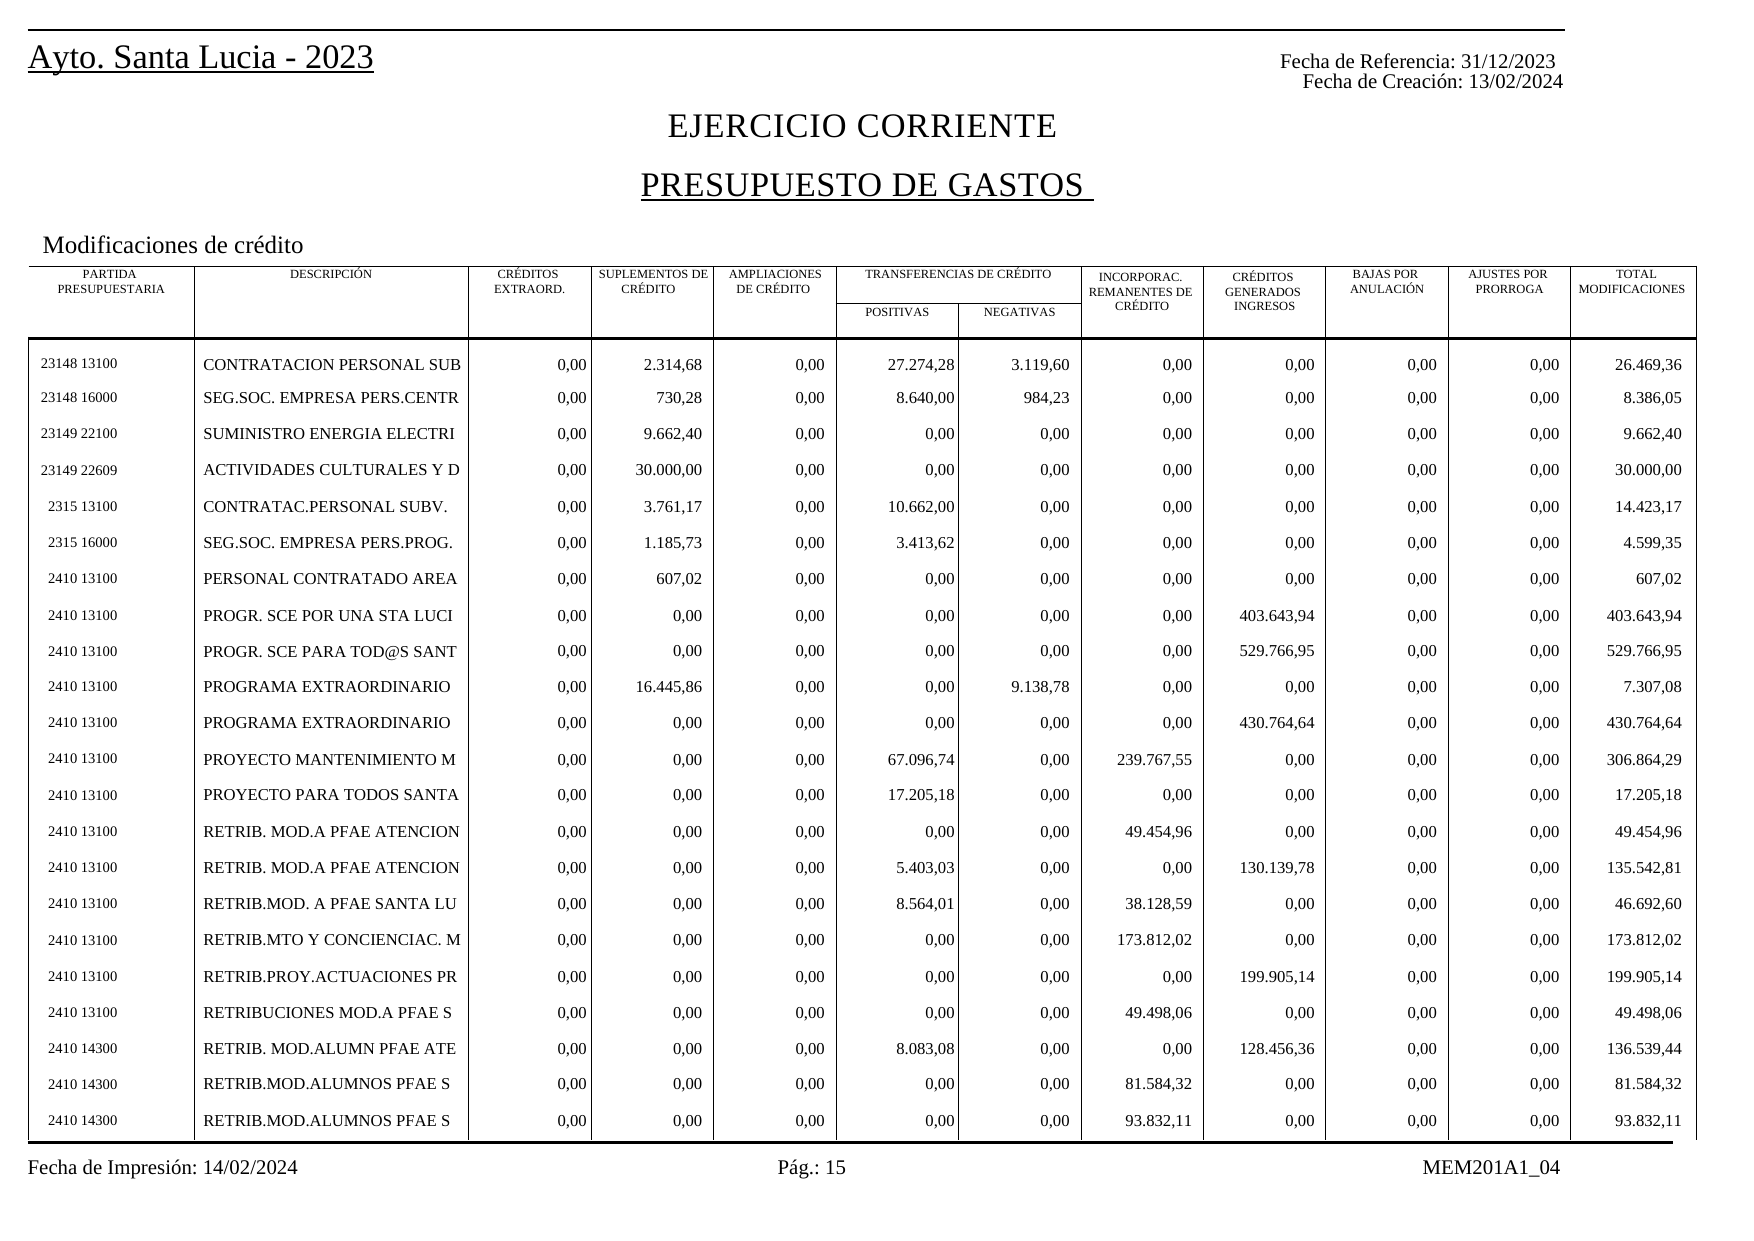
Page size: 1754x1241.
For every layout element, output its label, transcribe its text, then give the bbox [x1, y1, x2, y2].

table_cell 0,00 [469, 741, 591, 777]
table_cell RETRIBUCIONES MOD.A PFAE S [195, 994, 468, 1029]
table_cell 38.128,59 [1082, 885, 1203, 921]
text Fecha de Creación: 13/02/2024 [1302, 76, 1697, 91]
table_cell 8.386,05 [1571, 379, 1696, 415]
table_cell ACTIVIDADES CULTURALES Y D [195, 451, 468, 487]
table_cell 130.139,78 [1204, 849, 1325, 885]
table_cell 81.584,32 [1082, 1066, 1203, 1102]
table_cell 0,00 [469, 957, 591, 993]
table_cell 23149 22100 [29, 415, 194, 451]
table_cell 0,00 [1326, 524, 1448, 559]
table_cell 173.812,02 [1571, 921, 1696, 957]
table_cell 0,00 [714, 596, 836, 632]
table_cell RETRIB. MOD.A PFAE ATENCION [195, 849, 468, 885]
table_cell 2410 13100 [29, 885, 194, 921]
table_cell 0,00 [469, 849, 591, 885]
table_cell 2410 13100 [29, 705, 194, 741]
table_cell 0,00 [1449, 1066, 1570, 1102]
table_cell 0,00 [469, 1066, 591, 1102]
table_cell 0,00 [1082, 488, 1203, 523]
table_cell 1.185,73 [592, 524, 713, 559]
table_cell 0,00 [469, 813, 591, 849]
table_cell 0,00 [592, 705, 713, 741]
table_cell 7.307,08 [1571, 668, 1696, 704]
table_cell 0,00 [1326, 668, 1448, 704]
table_cell 0,00 [1326, 560, 1448, 596]
table_cell 0,00 [714, 741, 836, 777]
table_cell RETRIB.MOD.ALUMNOS PFAE S [195, 1102, 468, 1140]
table_cell 0,00 [1449, 994, 1570, 1029]
table_header TRANSFERENCIAS DE CRÉDITO [837, 267, 1081, 303]
table_cell 607,02 [1571, 560, 1696, 596]
table_cell 8.640,00 [837, 379, 958, 415]
table_cell 0,00 [469, 524, 591, 559]
text Fecha de Impresión: 14/02/2024 Pág.: 15 MEM201A1_04 [27, 1156, 1697, 1179]
table_cell 0,00 [837, 1102, 958, 1140]
table_cell 0,00 [1326, 885, 1448, 921]
table_cell 49.454,96 [1571, 813, 1696, 849]
table_cell 0,00 [714, 524, 836, 559]
table_cell CONTRATAC.PERSONAL SUBV. [195, 488, 468, 523]
table_cell 0,00 [1204, 1102, 1325, 1140]
table_cell 5.403,03 [837, 849, 958, 885]
table_cell 2410 13100 [29, 632, 194, 668]
table_cell 0,00 [1204, 379, 1325, 415]
table_header TOTAL MODIFICACIONES [1571, 267, 1696, 337]
table_cell 0,00 [1204, 560, 1325, 596]
table_cell 199.905,14 [1204, 957, 1325, 993]
table_cell 0,00 [714, 560, 836, 596]
table_cell 0,00 [1449, 741, 1570, 777]
table_cell 0,00 [1449, 1030, 1570, 1066]
table_cell 0,00 [714, 1030, 836, 1066]
table_cell PROYECTO MANTENIMIENTO M [195, 741, 468, 777]
table_cell RETRIB.MTO Y CONCIENCIAC. M [195, 921, 468, 957]
table_cell 0,00 [959, 705, 1081, 741]
table_cell 0,00 [1082, 524, 1203, 559]
table_cell 0,00 [592, 777, 713, 812]
table_cell 0,00 [714, 777, 836, 812]
table_cell 9.662,40 [592, 415, 713, 451]
table_cell 0,00 [1204, 813, 1325, 849]
table_cell 0,00 [469, 596, 591, 632]
table_cell 14.423,17 [1571, 488, 1696, 523]
table_cell RETRIB. MOD.ALUMN PFAE ATE [195, 1030, 468, 1066]
table_cell 0,00 [1326, 777, 1448, 812]
table_cell 23148 13100 [29, 340, 194, 379]
table_cell 0,00 [959, 415, 1081, 451]
table_cell 49.498,06 [1571, 994, 1696, 1029]
table_cell 0,00 [714, 921, 836, 957]
table_cell PROYECTO PARA TODOS SANTA [195, 777, 468, 812]
table_cell 0,00 [1449, 813, 1570, 849]
table_cell 136.539,44 [1571, 1030, 1696, 1066]
table_cell 0,00 [592, 813, 713, 849]
table_cell 0,00 [1082, 668, 1203, 704]
table_cell 0,00 [1082, 560, 1203, 596]
table_cell SEG.SOC. EMPRESA PERS.PROG. [195, 524, 468, 559]
table_cell 0,00 [837, 415, 958, 451]
table_cell 2410 13100 [29, 921, 194, 957]
table_cell 0,00 [469, 340, 591, 379]
table_cell 0,00 [592, 957, 713, 993]
table_cell 0,00 [1449, 632, 1570, 668]
table_cell 0,00 [714, 957, 836, 993]
table_cell PROGRAMA EXTRAORDINARIO [195, 668, 468, 704]
table_cell 26.469,36 [1571, 340, 1696, 379]
table_cell 2410 14300 [29, 1030, 194, 1066]
table_cell 17.205,18 [1571, 777, 1696, 812]
table_cell 0,00 [959, 994, 1081, 1029]
table_cell 0,00 [592, 596, 713, 632]
table_cell 0,00 [1204, 741, 1325, 777]
table_cell 0,00 [1326, 379, 1448, 415]
table_cell 607,02 [592, 560, 713, 596]
table_cell 0,00 [1449, 957, 1570, 993]
table_cell 0,00 [714, 849, 836, 885]
table_cell 0,00 [469, 777, 591, 812]
table_cell 730,28 [592, 379, 713, 415]
table_cell 3.413,62 [837, 524, 958, 559]
table_cell 0,00 [837, 957, 958, 993]
table_cell 30.000,00 [592, 451, 713, 487]
table_cell 0,00 [1326, 415, 1448, 451]
table_cell 0,00 [959, 885, 1081, 921]
table_cell 0,00 [1326, 451, 1448, 487]
table_cell 0,00 [1204, 994, 1325, 1029]
table_cell 0,00 [1082, 777, 1203, 812]
table_cell 0,00 [837, 1066, 958, 1102]
table_cell 0,00 [837, 705, 958, 741]
table_cell 0,00 [469, 668, 591, 704]
table_cell 0,00 [1449, 849, 1570, 885]
table_cell 0,00 [837, 921, 958, 957]
table_cell 0,00 [714, 379, 836, 415]
table_cell 0,00 [959, 957, 1081, 993]
table_cell 0,00 [1082, 705, 1203, 741]
table_cell 0,00 [959, 849, 1081, 885]
table_cell 0,00 [959, 921, 1081, 957]
table_cell 0,00 [714, 451, 836, 487]
table_cell 2315 13100 [29, 488, 194, 523]
table_cell 0,00 [1082, 596, 1203, 632]
text Ayto. Santa Lucia - 2023 Fecha de Referencia: 31/12/2023 [27, 40, 1697, 76]
table_cell 0,00 [1326, 596, 1448, 632]
table_cell 0,00 [959, 813, 1081, 849]
table_cell 67.096,74 [837, 741, 958, 777]
table_cell 0,00 [1082, 340, 1203, 379]
table_cell 2410 13100 [29, 668, 194, 704]
table_cell RETRIB.PROY.ACTUACIONES PR [195, 957, 468, 993]
table_cell 17.205,18 [837, 777, 958, 812]
table_cell 0,00 [469, 560, 591, 596]
table_cell 2410 14300 [29, 1066, 194, 1102]
table_cell 2410 13100 [29, 777, 194, 812]
table_cell 0,00 [1449, 885, 1570, 921]
table_cell 0,00 [959, 1066, 1081, 1102]
table_cell 239.767,55 [1082, 741, 1203, 777]
table_cell 403.643,94 [1204, 596, 1325, 632]
table_cell 23148 16000 [29, 379, 194, 415]
table_cell 0,00 [837, 668, 958, 704]
table_cell 403.643,94 [1571, 596, 1696, 632]
table_cell 0,00 [1082, 1030, 1203, 1066]
table_cell 0,00 [1326, 849, 1448, 885]
table_cell 9.662,40 [1571, 415, 1696, 451]
table_cell 93.832,11 [1571, 1102, 1696, 1140]
table_cell 0,00 [837, 451, 958, 487]
table_cell 0,00 [592, 1030, 713, 1066]
table_header BAJAS POR ANULACIÓN [1326, 267, 1448, 337]
table_cell 173.812,02 [1082, 921, 1203, 957]
table_header DESCRIPCIÓN [195, 267, 468, 337]
table_cell 0,00 [469, 488, 591, 523]
table_cell 0,00 [469, 1102, 591, 1140]
table_cell 0,00 [1449, 777, 1570, 812]
table_cell 306.864,29 [1571, 741, 1696, 777]
table_cell 49.454,96 [1082, 813, 1203, 849]
table_cell 2410 13100 [29, 560, 194, 596]
table_cell 0,00 [959, 596, 1081, 632]
table_cell 0,00 [1326, 813, 1448, 849]
table_cell 0,00 [1204, 524, 1325, 559]
table_cell 0,00 [1326, 1102, 1448, 1140]
table_cell 2410 13100 [29, 849, 194, 885]
table_cell 0,00 [592, 741, 713, 777]
table_cell 0,00 [1204, 488, 1325, 523]
table_cell 0,00 [469, 451, 591, 487]
table_cell SUMINISTRO ENERGIA ELECTRI [195, 415, 468, 451]
table_cell 135.542,81 [1571, 849, 1696, 885]
table_header AMPLIACIONES DE CRÉDITO [714, 267, 836, 337]
table_cell 3.119,60 [959, 340, 1081, 379]
table_cell 529.766,95 [1571, 632, 1696, 668]
table_cell 0,00 [1204, 921, 1325, 957]
table_cell 0,00 [959, 524, 1081, 559]
table_cell 0,00 [837, 813, 958, 849]
table_cell 0,00 [1326, 994, 1448, 1029]
table_cell 49.498,06 [1082, 994, 1203, 1029]
table_cell NEGATIVAS [959, 304, 1081, 337]
table_cell 2315 16000 [29, 524, 194, 559]
text PRESUPUESTO DE GASTOS [27, 167, 1697, 204]
table_cell 0,00 [837, 994, 958, 1029]
table_cell 0,00 [714, 340, 836, 379]
table_cell 0,00 [1082, 849, 1203, 885]
table_cell 0,00 [1326, 957, 1448, 993]
table_cell 0,00 [714, 1102, 836, 1140]
table_cell 4.599,35 [1571, 524, 1696, 559]
table_cell 0,00 [592, 1066, 713, 1102]
table_cell 0,00 [592, 921, 713, 957]
table_cell 93.832,11 [1082, 1102, 1203, 1140]
table_cell 9.138,78 [959, 668, 1081, 704]
table_cell 0,00 [1449, 379, 1570, 415]
table_cell 0,00 [1082, 379, 1203, 415]
table_cell 430.764,64 [1571, 705, 1696, 741]
table_cell 0,00 [1204, 415, 1325, 451]
table_cell 0,00 [1449, 340, 1570, 379]
table_cell RETRIB.MOD.ALUMNOS PFAE S [195, 1066, 468, 1102]
table_cell 81.584,32 [1571, 1066, 1696, 1102]
table_cell 0,00 [714, 705, 836, 741]
table_cell 0,00 [1326, 1030, 1448, 1066]
table_cell 0,00 [1204, 1066, 1325, 1102]
table_cell 0,00 [714, 668, 836, 704]
table_cell 0,00 [714, 415, 836, 451]
table_cell 0,00 [469, 994, 591, 1029]
table_header INCORPORAC. REMANENTES DE CRÉDITO [1082, 267, 1203, 337]
table_cell 0,00 [592, 632, 713, 668]
table_cell 0,00 [1449, 1102, 1570, 1140]
table_cell 0,00 [1449, 451, 1570, 487]
table_cell 0,00 [837, 560, 958, 596]
table_cell 0,00 [1449, 668, 1570, 704]
table_cell 16.445,86 [592, 668, 713, 704]
table_cell 0,00 [592, 1102, 713, 1140]
table_cell 2410 13100 [29, 957, 194, 993]
table_cell 0,00 [959, 777, 1081, 812]
table_cell 199.905,14 [1571, 957, 1696, 993]
table_cell 529.766,95 [1204, 632, 1325, 668]
table_cell 0,00 [1326, 705, 1448, 741]
table_cell 0,00 [959, 451, 1081, 487]
table_cell 0,00 [469, 705, 591, 741]
table_cell POSITIVAS [837, 304, 958, 337]
table_cell 0,00 [1449, 488, 1570, 523]
table_cell 0,00 [714, 885, 836, 921]
table_header SUPLEMENTOS DE CRÉDITO [592, 267, 713, 337]
table_cell PERSONAL CONTRATADO AREA [195, 560, 468, 596]
table_cell 27.274,28 [837, 340, 958, 379]
table_header PARTIDA PRESUPUESTARIA [29, 267, 194, 337]
table_cell 0,00 [469, 921, 591, 957]
table_cell 0,00 [1204, 777, 1325, 812]
table_cell 0,00 [1204, 340, 1325, 379]
table_cell 0,00 [1326, 921, 1448, 957]
table_cell 0,00 [1082, 415, 1203, 451]
table_cell 128.456,36 [1204, 1030, 1325, 1066]
table_cell 46.692,60 [1571, 885, 1696, 921]
table_cell 2410 13100 [29, 813, 194, 849]
table_cell 0,00 [469, 632, 591, 668]
table_cell 0,00 [592, 994, 713, 1029]
table_cell 0,00 [959, 1102, 1081, 1140]
table_header CRÉDITOS EXTRAORD. [469, 267, 591, 337]
table_cell 0,00 [959, 632, 1081, 668]
text Modificaciones de crédito [42, 232, 1697, 258]
table_cell CONTRATACION PERSONAL SUB [195, 340, 468, 379]
table_cell SEG.SOC. EMPRESA PERS.CENTR [195, 379, 468, 415]
table_cell 0,00 [469, 379, 591, 415]
table_cell 0,00 [714, 813, 836, 849]
table_cell 0,00 [1326, 488, 1448, 523]
table_cell PROGR. SCE POR UNA STA LUCI [195, 596, 468, 632]
table_cell 0,00 [1326, 340, 1448, 379]
table_cell 10.662,00 [837, 488, 958, 523]
table_cell 430.764,64 [1204, 705, 1325, 741]
table_cell 0,00 [1449, 524, 1570, 559]
table_cell PROGRAMA EXTRAORDINARIO [195, 705, 468, 741]
table_cell 2410 14300 [29, 1102, 194, 1140]
table_cell 0,00 [1204, 668, 1325, 704]
table_cell 0,00 [959, 488, 1081, 523]
table_cell 0,00 [1326, 741, 1448, 777]
table_header CRÉDITOS GENERADOS INGRESOS [1204, 267, 1325, 337]
table_cell PROGR. SCE PARA TOD@S SANT [195, 632, 468, 668]
table_cell 0,00 [1082, 451, 1203, 487]
table_cell RETRIB. MOD.A PFAE ATENCION [195, 813, 468, 849]
table_cell 2410 13100 [29, 741, 194, 777]
table_cell 0,00 [1204, 885, 1325, 921]
table_cell 23149 22609 [29, 451, 194, 487]
table_cell 0,00 [837, 632, 958, 668]
table_cell 0,00 [469, 1030, 591, 1066]
table_cell 0,00 [469, 885, 591, 921]
table_cell 30.000,00 [1571, 451, 1696, 487]
table_cell 0,00 [1449, 560, 1570, 596]
table_cell 0,00 [837, 596, 958, 632]
table_cell 0,00 [1449, 705, 1570, 741]
table_cell 2410 13100 [29, 596, 194, 632]
table_cell 0,00 [1449, 921, 1570, 957]
table_cell 0,00 [1449, 415, 1570, 451]
table_cell 0,00 [469, 415, 591, 451]
table_cell 0,00 [959, 560, 1081, 596]
table_cell 0,00 [714, 632, 836, 668]
text EJERCICIO CORRIENTE [27, 108, 1697, 144]
table_cell 984,23 [959, 379, 1081, 415]
table_cell 2410 13100 [29, 994, 194, 1029]
table_cell 0,00 [1449, 596, 1570, 632]
table_cell 0,00 [1326, 1066, 1448, 1102]
table_cell 0,00 [1326, 632, 1448, 668]
table_cell 0,00 [1204, 451, 1325, 487]
table_cell 0,00 [959, 1030, 1081, 1066]
table_cell 2.314,68 [592, 340, 713, 379]
table_cell 3.761,17 [592, 488, 713, 523]
table_cell 0,00 [592, 849, 713, 885]
table_cell 8.083,08 [837, 1030, 958, 1066]
table_cell 0,00 [592, 885, 713, 921]
table_cell 0,00 [1082, 957, 1203, 993]
table_cell 0,00 [714, 994, 836, 1029]
table_cell RETRIB.MOD. A PFAE SANTA LU [195, 885, 468, 921]
table_cell 8.564,01 [837, 885, 958, 921]
table_cell 0,00 [959, 741, 1081, 777]
table_cell 0,00 [1082, 632, 1203, 668]
table_cell 0,00 [714, 1066, 836, 1102]
table_header AJUSTES POR PRORROGA [1449, 267, 1570, 337]
table_cell 0,00 [714, 488, 836, 523]
